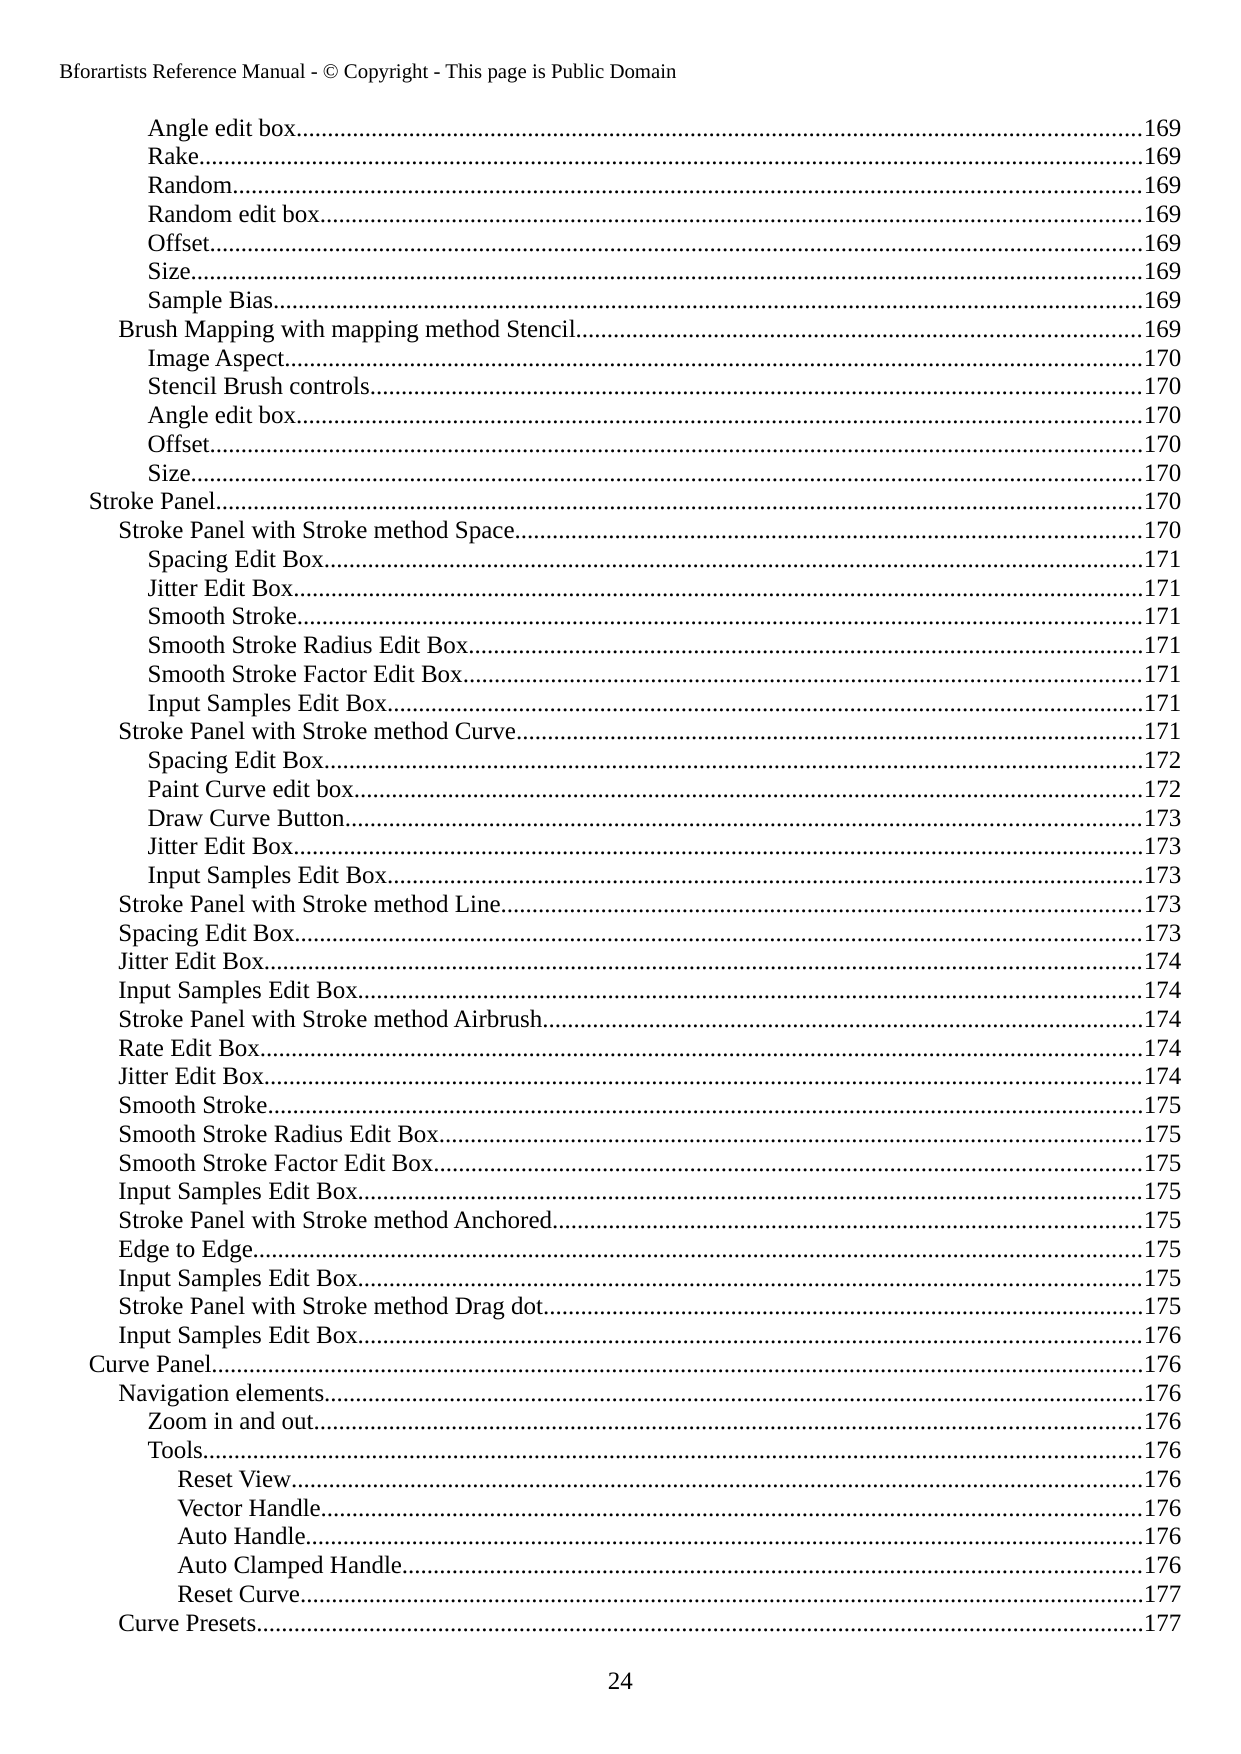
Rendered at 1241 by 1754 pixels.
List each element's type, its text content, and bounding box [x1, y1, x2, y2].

text Sample Bias 169 [147, 285, 1181, 314]
text Input Samples Edit Box 175 [118, 1176, 1181, 1205]
text Stroke Panel with Stroke method Line 173 [118, 889, 1181, 918]
text Vector Handle 176 [177, 1493, 1181, 1521]
text Rake 169 [147, 141, 1181, 170]
text Input Samples Edit Box 174 [118, 975, 1181, 1004]
text Jitter Edit Box 173 [147, 831, 1181, 860]
text Curve Presets 177 [118, 1608, 1181, 1636]
text Stroke Panel with Stroke method Anchored 175 [118, 1205, 1181, 1234]
text Stencil Brush controls 170 [147, 371, 1181, 400]
text Curve Panel 176 [88, 1349, 1181, 1378]
text Stroke Panel with Stroke method Drag dot 175 [118, 1291, 1181, 1320]
text Angle edit box 170 [147, 400, 1181, 429]
text Offset 169 [147, 228, 1181, 256]
text Smooth Stroke Radius Edit Box 171 [147, 630, 1181, 659]
text Smooth Stroke Factor Edit Box 171 [147, 659, 1181, 688]
text Tools 176 [147, 1435, 1181, 1464]
text Size 170 [147, 458, 1181, 486]
text Jitter Edit Box 174 [118, 1061, 1181, 1090]
text Random 169 [147, 170, 1181, 199]
text Jitter Edit Box 174 [118, 946, 1181, 975]
text Size 169 [147, 256, 1181, 285]
text Brush Mapping with mapping method Stencil 169 [118, 314, 1181, 343]
text Edge to Edge 175 [118, 1234, 1181, 1263]
text Navigation elements 176 [118, 1378, 1181, 1406]
text Jitter Edit Box 171 [147, 573, 1181, 601]
text Stroke Panel 170 [88, 486, 1181, 515]
text Random edit box 169 [147, 199, 1181, 228]
text Spacing Edit Box 171 [147, 544, 1181, 573]
text Zoom in and out 176 [147, 1406, 1181, 1435]
text Smooth Stroke 175 [118, 1090, 1181, 1119]
text Spacing Edit Box 172 [147, 745, 1181, 774]
text Input Samples Edit Box 173 [147, 860, 1181, 889]
text Offset 170 [147, 429, 1181, 458]
text Image Aspect 170 [147, 343, 1181, 371]
text Spacing Edit Box 173 [118, 918, 1181, 946]
text Stroke Panel with Stroke method Space 170 [118, 515, 1181, 544]
text Auto Clamped Handle 176 [177, 1550, 1181, 1579]
text Smooth Stroke Factor Edit Box 175 [118, 1148, 1181, 1176]
text Auto Handle 176 [177, 1521, 1181, 1550]
text Input Samples Edit Box 176 [118, 1320, 1181, 1349]
text Smooth Stroke 171 [147, 601, 1181, 630]
text Reset View 176 [177, 1464, 1181, 1493]
text Smooth Stroke Radius Edit Box 175 [118, 1119, 1181, 1148]
text Angle edit box 169 [147, 113, 1181, 141]
text Draw Curve Button 173 [147, 803, 1181, 831]
text Rate Edit Box 174 [118, 1033, 1181, 1061]
text Paint Curve edit box 172 [147, 774, 1181, 803]
text Reset Curve 177 [177, 1579, 1181, 1608]
text Input Samples Edit Box 171 [147, 688, 1181, 716]
text Input Samples Edit Box 175 [118, 1263, 1181, 1291]
text Stroke Panel with Stroke method Curve 171 [118, 716, 1181, 745]
text Stroke Panel with Stroke method Airbrush 174 [118, 1004, 1181, 1033]
